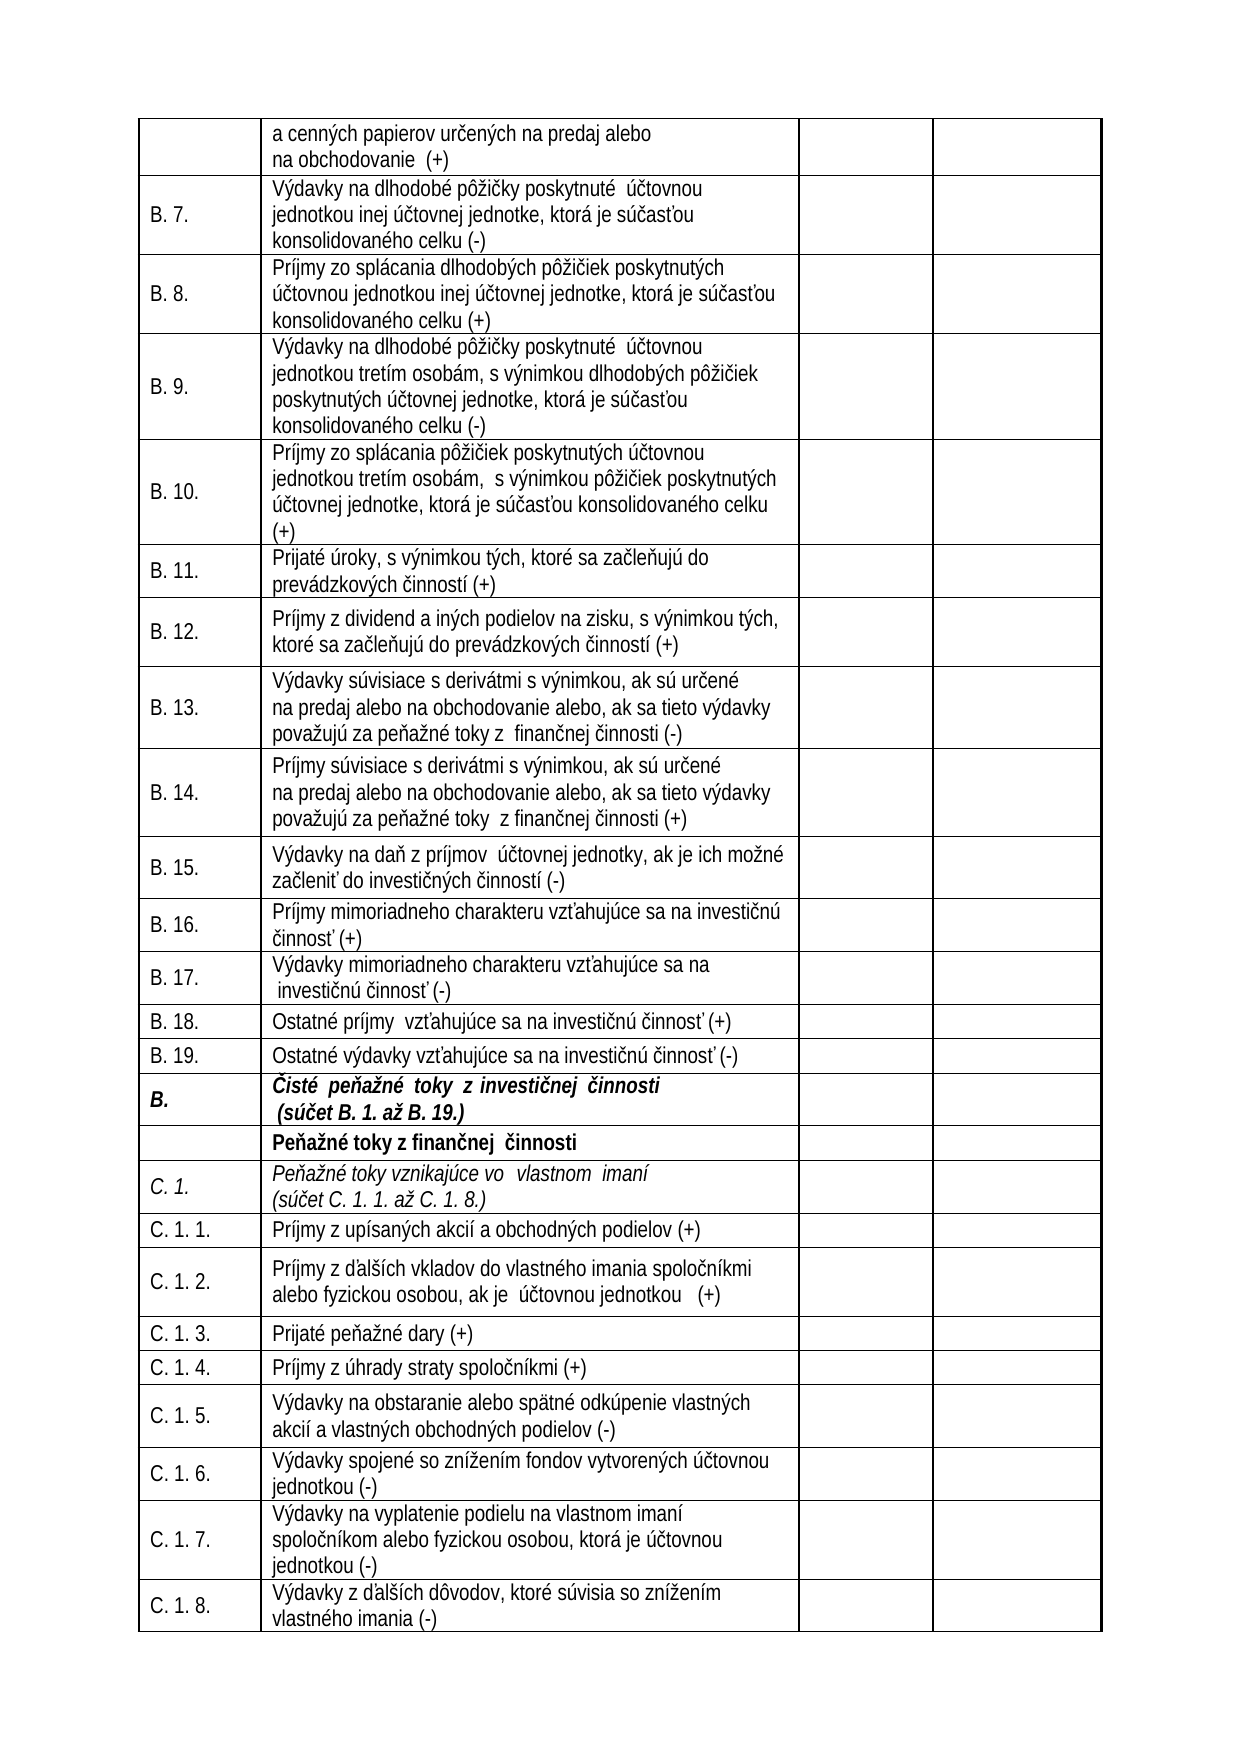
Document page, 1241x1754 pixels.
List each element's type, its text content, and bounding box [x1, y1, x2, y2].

table_cell [934, 598, 1100, 666]
table_cell [800, 440, 932, 544]
table_cell B. [140, 1074, 260, 1125]
table_cell [800, 1448, 932, 1499]
table_cell Výdavky mimoriadneho charakteru vzťahujúce sa na investičnú činnosť (-) [262, 952, 798, 1004]
table_cell B. 9. [140, 334, 260, 438]
table_cell Príjmy z dividend a iných podielov na zisku, s výnimkou tých, ktoré sa začleňujú do prevádzkových činností (+) [262, 598, 798, 666]
table_cell [800, 1580, 932, 1631]
table_cell [934, 837, 1100, 898]
table_cell [934, 176, 1100, 254]
table_cell a cenných papierov určených na predaj alebo na obchodovanie (+) [262, 119, 798, 175]
table_cell [934, 255, 1100, 333]
table_cell B. 8. [140, 255, 260, 333]
table_cell C. 1. 6. [140, 1448, 260, 1499]
table_cell Prijaté úroky, s výnimkou tých, ktoré sa začleňujú do prevádzkových činností (+) [262, 545, 798, 597]
table_cell [800, 1501, 932, 1579]
table_cell [934, 545, 1100, 597]
table_cell C. 1. 4. [140, 1351, 260, 1384]
table_cell [800, 598, 932, 666]
table_cell [800, 1005, 932, 1038]
table_cell B. 17. [140, 952, 260, 1004]
table_cell [934, 1074, 1100, 1125]
table_cell [800, 1351, 932, 1384]
table_cell [934, 1351, 1100, 1384]
table_cell Príjmy zo splácania pôžičiek poskytnutých účtovnou jednotkou tretím osobám, s výnimkou pôžičiek poskytnutých účtovnej jednotke, ktorá je súčasťou konsolidovaného celku (+) [262, 440, 798, 544]
table_cell Výdavky súvisiace s derivátmi s výnimkou, ak sú určené na predaj alebo na obchodovanie alebo, ak sa tieto výdavky považujú za peňažné toky z finančnej činnosti (-) [262, 667, 798, 748]
table_cell [800, 952, 932, 1004]
table_cell [800, 1214, 932, 1247]
table_cell [934, 334, 1100, 438]
table_cell [934, 1039, 1100, 1072]
table_cell [934, 899, 1100, 951]
table_cell Ostatné výdavky vzťahujúce sa na investičnú činnosť (-) [262, 1039, 798, 1072]
table_cell [934, 749, 1100, 836]
table_cell Výdavky z ďalších dôvodov, ktoré súvisia so znížením vlastného imania (-) [262, 1580, 798, 1631]
table_cell C. 1. 2. [140, 1248, 260, 1316]
table_cell Výdavky na vyplatenie podielu na vlastnom imaní spoločníkom alebo fyzickou osobou, ktorá je účtovnou jednotkou (-) [262, 1501, 798, 1579]
table_cell [800, 1317, 932, 1350]
table_cell Ostatné príjmy vzťahujúce sa na investičnú činnosť (+) [262, 1005, 798, 1038]
table_cell B. 13. [140, 667, 260, 748]
table_cell Príjmy zo splácania dlhodobých pôžičiek poskytnutých účtovnou jednotkou inej účtovnej jednotke, ktorá je súčasťou konsolidovaného celku (+) [262, 255, 798, 333]
table_cell [934, 1317, 1100, 1350]
table_cell [934, 440, 1100, 544]
table_cell [140, 1126, 260, 1159]
table_cell [800, 1248, 932, 1316]
table_cell [800, 1161, 932, 1212]
table_cell [800, 255, 932, 333]
table_cell Príjmy z úhrady straty spoločníkmi (+) [262, 1351, 798, 1384]
table_cell Výdavky na daň z príjmov účtovnej jednotky, ak je ich možné začleniť do investičných činností (-) [262, 837, 798, 898]
table_cell C. 1. 7. [140, 1501, 260, 1579]
table_cell [934, 1501, 1100, 1579]
table_cell Výdavky na dlhodobé pôžičky poskytnuté účtovnou jednotkou inej účtovnej jednotke, ktorá je súčasťou konsolidovaného celku (-) [262, 176, 798, 254]
table_cell B. 11. [140, 545, 260, 597]
table_cell [800, 119, 932, 175]
table_cell [934, 119, 1100, 175]
table_cell [800, 176, 932, 254]
table_cell [800, 749, 932, 836]
table_cell C. 1. 3. [140, 1317, 260, 1350]
table_cell Čisté peňažné toky z investičnej činnosti (súčet B. 1. až B. 19.) [262, 1074, 798, 1125]
table_cell [934, 952, 1100, 1004]
table_cell B. 16. [140, 899, 260, 951]
table_cell C. 1. 1. [140, 1214, 260, 1247]
table_cell [934, 1385, 1100, 1447]
table_cell B. 10. [140, 440, 260, 544]
table_cell [800, 899, 932, 951]
table_cell [800, 1074, 932, 1125]
table_cell B. 12. [140, 598, 260, 666]
table_cell C. 1. [140, 1161, 260, 1212]
table_cell B. 15. [140, 837, 260, 898]
table_cell [800, 545, 932, 597]
table_cell [140, 119, 260, 175]
table_cell Peňažné toky vznikajúce vo vlastnom imaní (súčet C. 1. 1. až C. 1. 8.) [262, 1161, 798, 1212]
table_cell Výdavky na dlhodobé pôžičky poskytnuté účtovnou jednotkou tretím osobám, s výnimkou dlhodobých pôžičiek poskytnutých účtovnej jednotke, ktorá je súčasťou konsolidovaného celku (-) [262, 334, 798, 438]
table_cell [800, 667, 932, 748]
table_cell Príjmy mimoriadneho charakteru vzťahujúce sa na investičnú činnosť (+) [262, 899, 798, 951]
table_cell B. 19. [140, 1039, 260, 1072]
table_cell Príjmy z ďalších vkladov do vlastného imania spoločníkmi alebo fyzickou osobou, ak je účtovnou jednotkou (+) [262, 1248, 798, 1316]
table_cell [934, 1214, 1100, 1247]
table_cell Peňažné toky z finančnej činnosti [262, 1126, 798, 1159]
table_cell [934, 667, 1100, 748]
table_cell [800, 1126, 932, 1159]
table_cell B. 14. [140, 749, 260, 836]
table_cell [934, 1005, 1100, 1038]
table_cell Výdavky na obstaranie alebo spätné odkúpenie vlastných akcií a vlastných obchodných podielov (-) [262, 1385, 798, 1447]
table_cell Výdavky spojené so znížením fondov vytvorených účtovnou jednotkou (-) [262, 1448, 798, 1499]
table_cell C. 1. 8. [140, 1580, 260, 1631]
table_cell Príjmy z upísaných akcií a obchodných podielov (+) [262, 1214, 798, 1247]
table_cell [934, 1248, 1100, 1316]
table_cell C. 1. 5. [140, 1385, 260, 1447]
table_cell [934, 1580, 1100, 1631]
table_cell [934, 1448, 1100, 1499]
table_cell B. 18. [140, 1005, 260, 1038]
table_cell Príjmy súvisiace s derivátmi s výnimkou, ak sú určené na predaj alebo na obchodovanie alebo, ak sa tieto výdavky považujú za peňažné toky z finančnej činnosti (+) [262, 749, 798, 836]
table_cell [800, 1385, 932, 1447]
table_cell Prijaté peňažné dary (+) [262, 1317, 798, 1350]
table_cell [800, 1039, 932, 1072]
table_cell B. 7. [140, 176, 260, 254]
table_cell [934, 1126, 1100, 1159]
table_cell [800, 334, 932, 438]
table_cell [934, 1161, 1100, 1212]
table_cell [800, 837, 932, 898]
